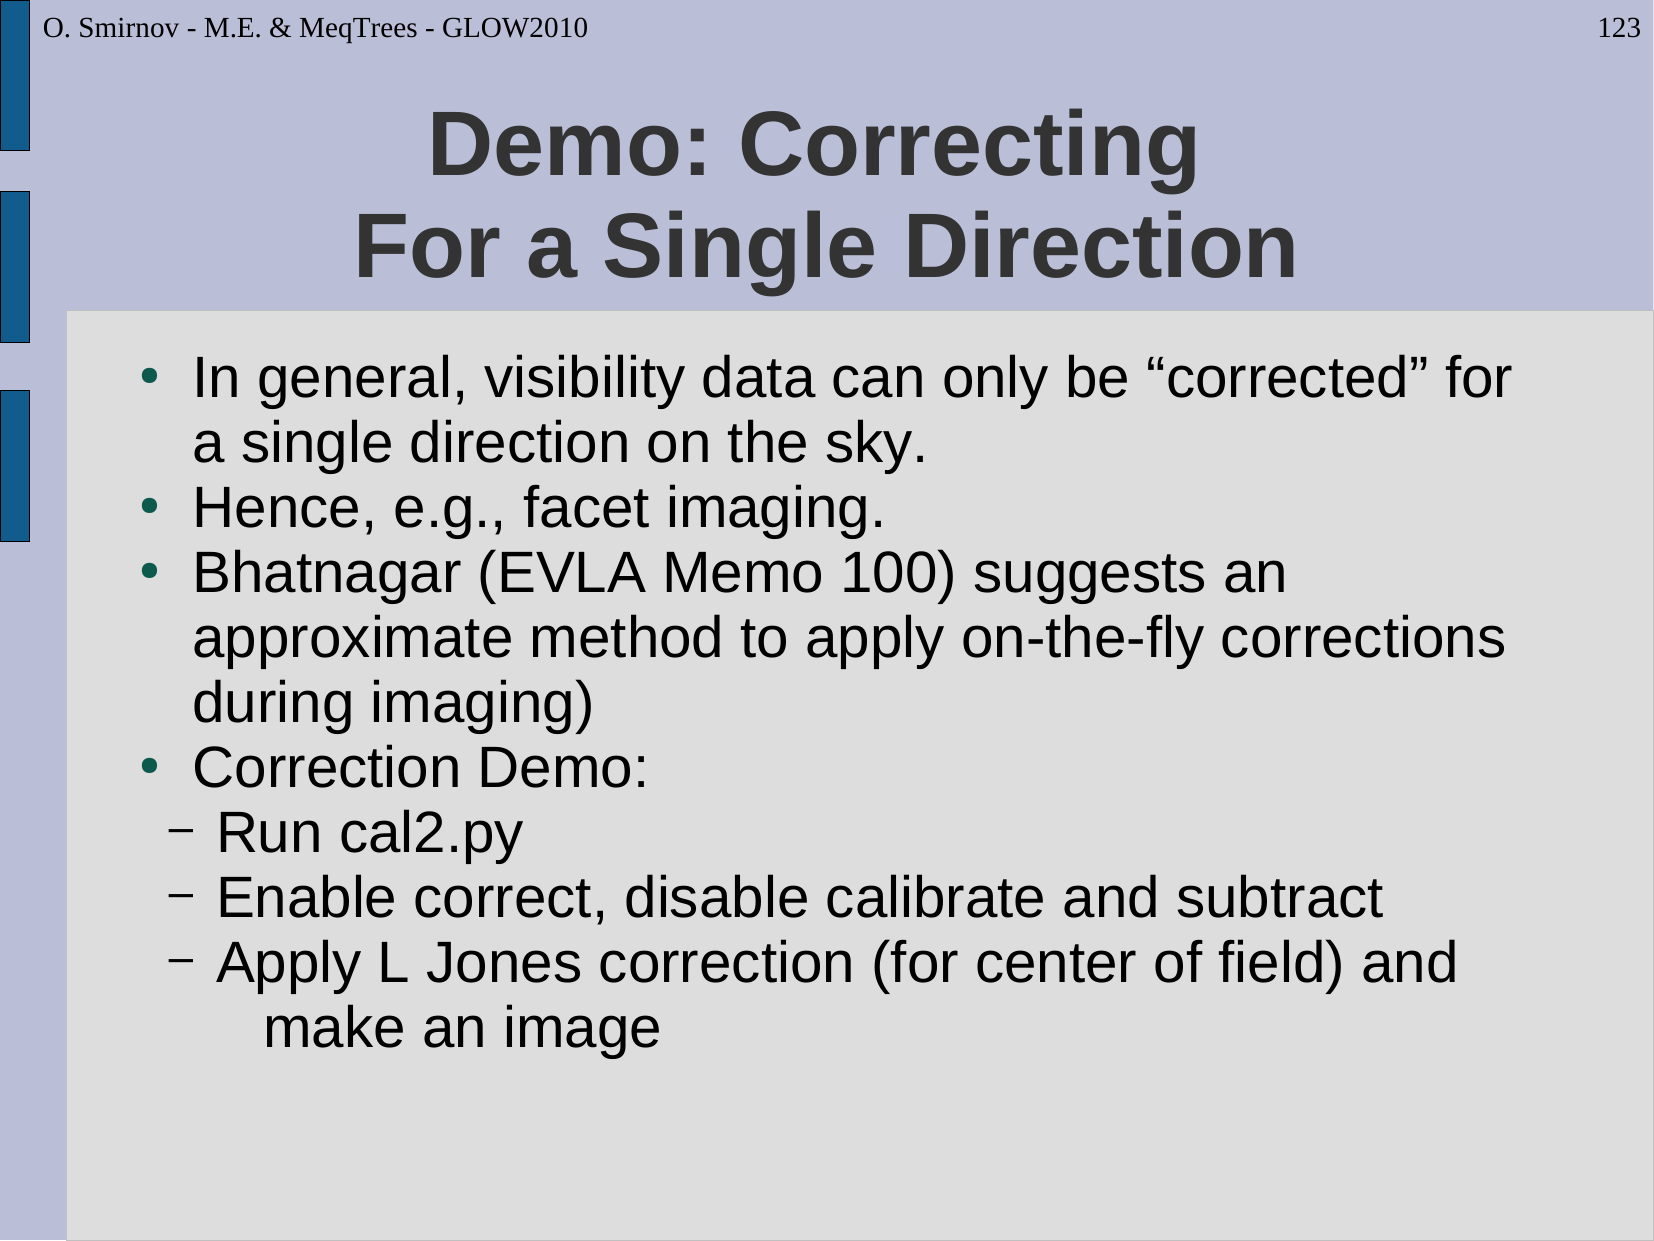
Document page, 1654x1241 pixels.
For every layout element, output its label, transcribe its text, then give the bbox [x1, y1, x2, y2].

title Demo: Correcting For a Single Direction [121, 91, 1534, 299]
list In general, visibility data can only be “corrected” for a single direction on the sky. Hence, e.g., facet imaging. Bhatnagar (EVLA Memo 100) suggests an approximate method to apply on-the-fly corrections during imaging) Correction Demo: Run cal2.py Enable correct, disable calibrate and subtract Apply L Jones correction (for center of field) and make an image [121, 344, 1534, 1164]
